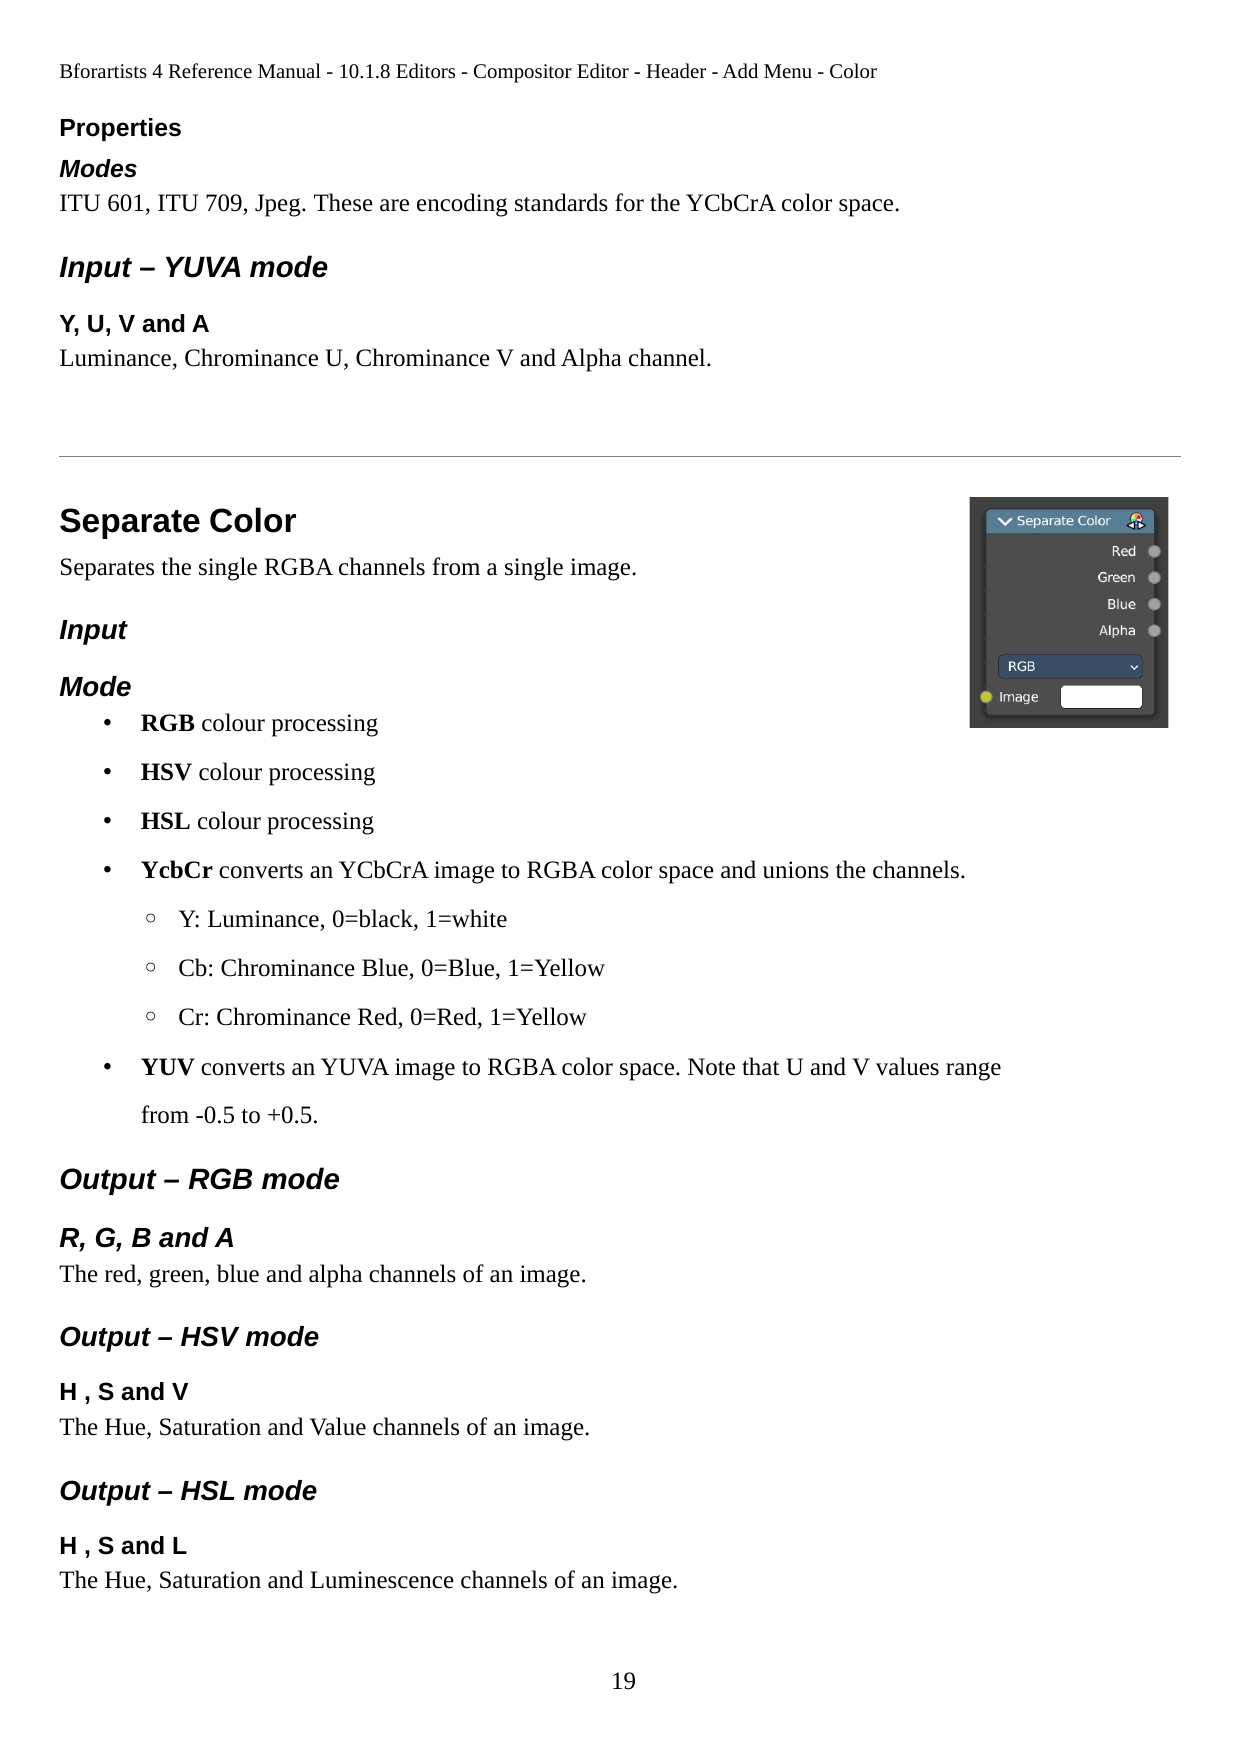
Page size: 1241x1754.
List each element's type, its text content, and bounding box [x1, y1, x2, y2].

text Separates the single RGBA channels from a single image. [59, 552, 969, 580]
subtitle R, G, B and A [59, 1221, 1181, 1253]
subtitle Properties [59, 113, 1181, 141]
subtitle Output – RGB mode [59, 1162, 1181, 1196]
subtitle Output – HSV mode [59, 1321, 1181, 1352]
subtitle Output – HSL mode [59, 1474, 1181, 1506]
subtitle H , S and V [59, 1377, 1181, 1406]
subtitle Input [59, 613, 969, 645]
list YcbCr converts an YCbCrA image to RGBA color space and unions the channels. [103, 855, 1181, 884]
text The Hue, Saturation and Luminescence channels of an image. [59, 1566, 1181, 1594]
text ITU 601, ITU 709, Jpeg. These are encoding standards for the YCbCrA color space. [59, 188, 1181, 217]
subtitle Modes [59, 154, 1181, 182]
subtitle Separate Color [59, 500, 969, 539]
subtitle [1169, 670, 1181, 702]
text Luminance, Chrominance U, Chrominance V and Alpha channel. [59, 343, 1181, 372]
list HSV colour processing [103, 757, 1181, 786]
text The red, green, blue and alpha channels of an image. [59, 1259, 1181, 1288]
picture [969, 497, 1169, 728]
list HSL colour processing [103, 806, 1181, 835]
subtitle Mode [59, 670, 969, 702]
list Y: Luminance, 0=black, 1=white [141, 904, 1181, 933]
list YUV converts an YUVA image to RGBA color space. Note that U and V values range [103, 1052, 1181, 1080]
list Cr: Chrominance Red, 0=Red, 1=Yellow [141, 1002, 1181, 1031]
subtitle [1169, 613, 1181, 645]
subtitle Y, U, V and A [59, 309, 1181, 337]
list Cb: Chrominance Blue, 0=Blue, 1=Yellow [141, 953, 1181, 982]
list RGB colour processing [103, 708, 1181, 737]
subtitle Input – YUVA mode [59, 250, 1181, 284]
list from -0.5 to +0.5. [103, 1101, 1181, 1129]
subtitle H , S and L [59, 1531, 1181, 1559]
text The Hue, Saturation and Value channels of an image. [59, 1412, 1181, 1441]
subtitle [1169, 500, 1181, 539]
